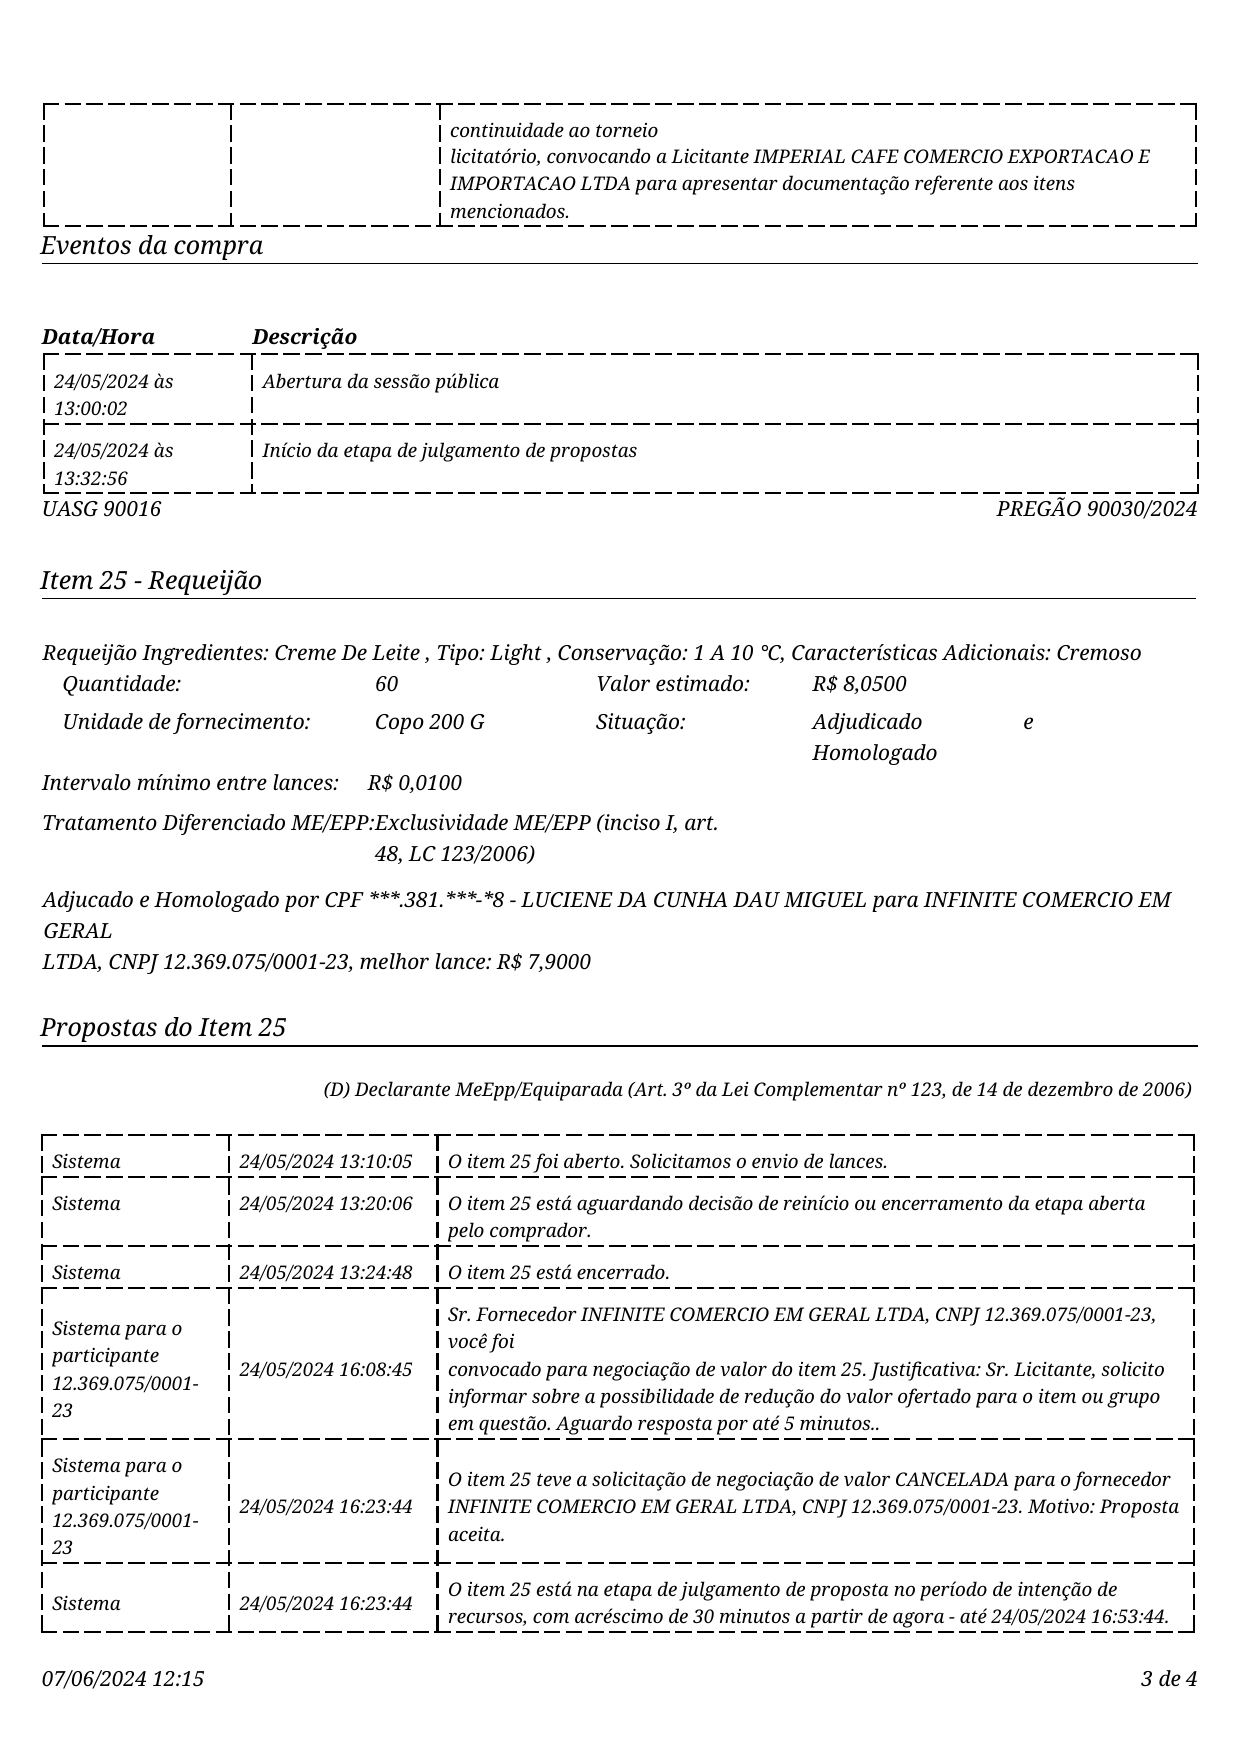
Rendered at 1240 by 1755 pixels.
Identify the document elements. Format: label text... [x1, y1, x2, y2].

table_header 60 Copo 200 G [375, 669, 596, 768]
table_cell 24/05/2024 às 13:32:56 [44, 423, 252, 492]
table_header 24/05/2024 às 13:00:02 [44, 353, 252, 422]
table_cell Sistema para o participante 12.369.075/0001-23 [42, 1287, 229, 1438]
table_cell 24/05/2024 13:24:48 [229, 1245, 437, 1287]
table_cell Início da etapa de julgamento de propostas [252, 423, 1198, 492]
text LTDA, CNPJ 12.369.075/0001-23, melhor lance: R$ 7,9000 [42, 947, 1200, 976]
text Data/Hora Descrição [42, 322, 1200, 351]
text Tratamento Diferenciado ME/EPP: Exclusividade ME/EPP (inciso I, art. [42, 808, 1200, 836]
text Requeijão Ingredientes: Creme De Leite , Tipo: Light , Conservação: 1 A 10 °C, Características Adicionais: Cremoso [42, 638, 1200, 666]
table_header Abertura da sessão pública [252, 353, 1198, 422]
text 48, LC 123/2006) [375, 839, 1200, 868]
table_cell O item 25 está na etapa de julgamento de proposta no período de intenção de recursos, com acréscimo de 30 minutos a partir de agora - até 24/05/2024 16:53:44. [438, 1562, 1194, 1631]
table_header R$ 8,0500 Adjudicado e Homologado [813, 669, 1036, 768]
table_cell 24/05/2024 16:23:44 [229, 1438, 437, 1562]
table_cell continuidade ao torneio licitatório, convocando a Licitante IMPERIAL CAFE COMERCIO EXPORTACAO E IMPORTACAO LTDA para apresentar documentação referente aos itens mencionados. [440, 103, 1196, 225]
table_header 24/05/2024 13:10:05 [229, 1134, 437, 1176]
text UASG 90016 PREGÃO 90030/2024 [42, 494, 1200, 523]
table_cell O item 25 teve a solicitação de negociação de valor CANCELADA para o fornecedor INFINITE COMERCIO EM GERAL LTDA, CNPJ 12.369.075/0001-23. Motivo: Proposta aceita. [438, 1438, 1194, 1562]
text Eventos da compra [40, 227, 1200, 261]
text Intervalo mínimo entre lances: R$ 0,0100 [42, 768, 1200, 797]
table_header O item 25 foi aberto. Solicitamos o envio de lances. [438, 1134, 1194, 1176]
table_cell [44, 103, 231, 225]
text Propostas do Item 25 [40, 1010, 1200, 1044]
table_cell O item 25 está encerrado. [438, 1245, 1194, 1287]
table_cell 24/05/2024 13:20:06 [229, 1176, 437, 1245]
table_cell O item 25 está aguardando decisão de reinício ou encerramento da etapa aberta pelo comprador. [438, 1176, 1194, 1245]
table_header Sistema [42, 1134, 229, 1176]
table_cell Sistema para o participante 12.369.075/0001-23 [42, 1438, 229, 1562]
text Adjucado e Homologado por CPF ***.381.***-*8 - LUCIENE DA CUNHA DAU MIGUEL para INFINITE COMERCIO EM GERAL [42, 885, 1200, 945]
table_header Quantidade: Unidade de fornecimento: [63, 669, 375, 768]
table_cell Sistema [42, 1176, 229, 1245]
table_cell Sistema [42, 1245, 229, 1287]
table_cell Sr. Fornecedor INFINITE COMERCIO EM GERAL LTDA, CNPJ 12.369.075/0001-23, você foi convocado para negociação de valor do item 25. Justificativa: Sr. Licitante, solicito informar sobre a possibilidade de redução do valor ofertado para o item ou grupo em questão. Aguardo resposta por até 5 minutos.. [438, 1287, 1194, 1438]
text (D) Declarante MeEpp/Equiparada (Art. 3º da Lei Complementar nº 123, de 14 de dezembro de 2006) [42, 1077, 1194, 1102]
table_cell 24/05/2024 16:08:45 [229, 1287, 437, 1438]
table_cell Sistema [42, 1562, 229, 1631]
table_cell [231, 103, 439, 225]
table_cell 24/05/2024 16:23:44 [229, 1562, 437, 1631]
table_header Valor estimado: Situação: [596, 669, 812, 768]
text Item 25 - Requeijão [40, 562, 1200, 596]
